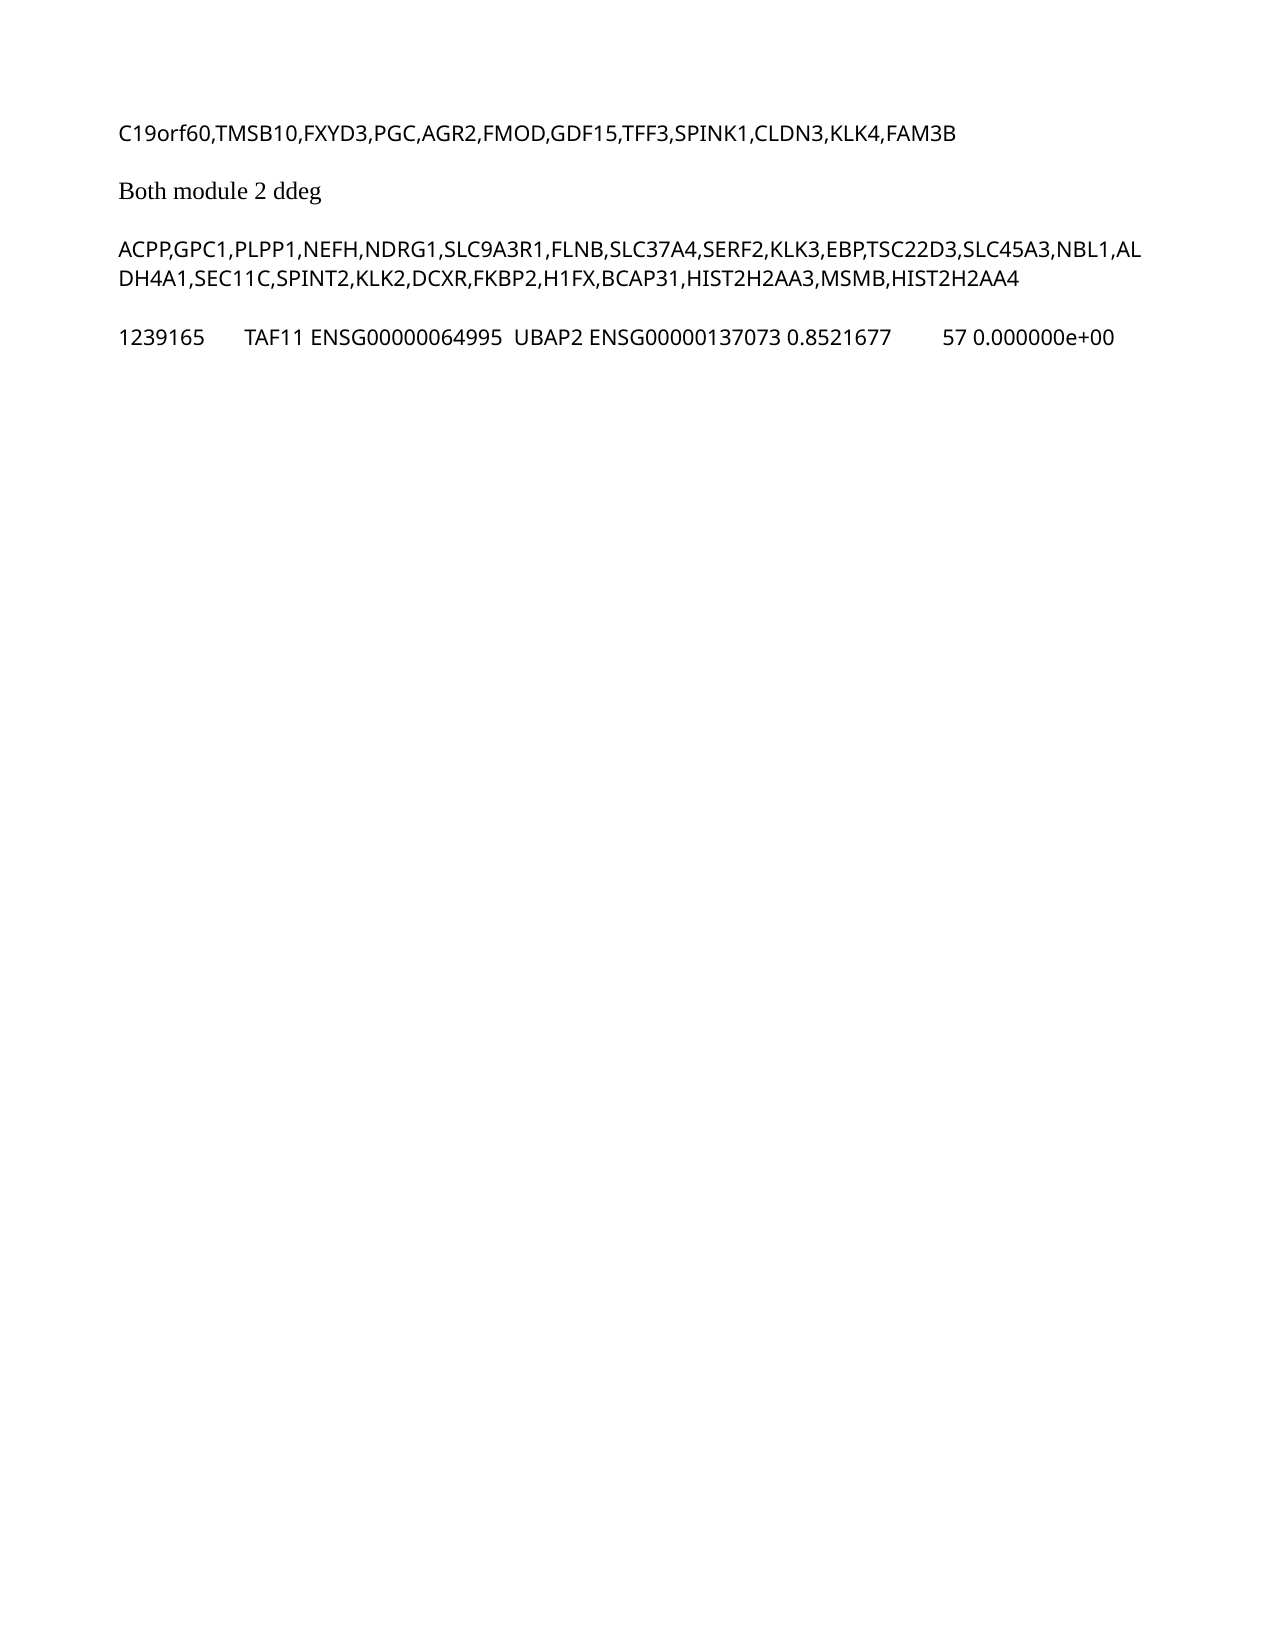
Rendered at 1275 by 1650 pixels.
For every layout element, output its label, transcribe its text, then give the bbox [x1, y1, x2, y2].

text 1239165 TAF11 ENSG00000064995 UBAP2 ENSG00000137073 0.8521677 57 0.000000e+00 [118, 322, 1157, 352]
text ACPP,GPC1,PLPP1,NEFH,NDRG1,SLC9A3R1,FLNB,SLC37A4,SERF2,KLK3,EBP,TSC22D3,SLC45A3,NBL1,ALDH4A1,SEC11C,SPINT2,KLK2,DCXR,FKBP2,H1FX,BCAP31,HIST2H2AA3,MSMB,HIST2H2AA4 [118, 234, 1157, 293]
text Both module 2 ddeg [118, 176, 1157, 205]
text C19orf60,TMSB10,FXYD3,PGC,AGR2,FMOD,GDF15,TFF3,SPINK1,CLDN3,KLK4,FAM3B [118, 118, 1157, 148]
